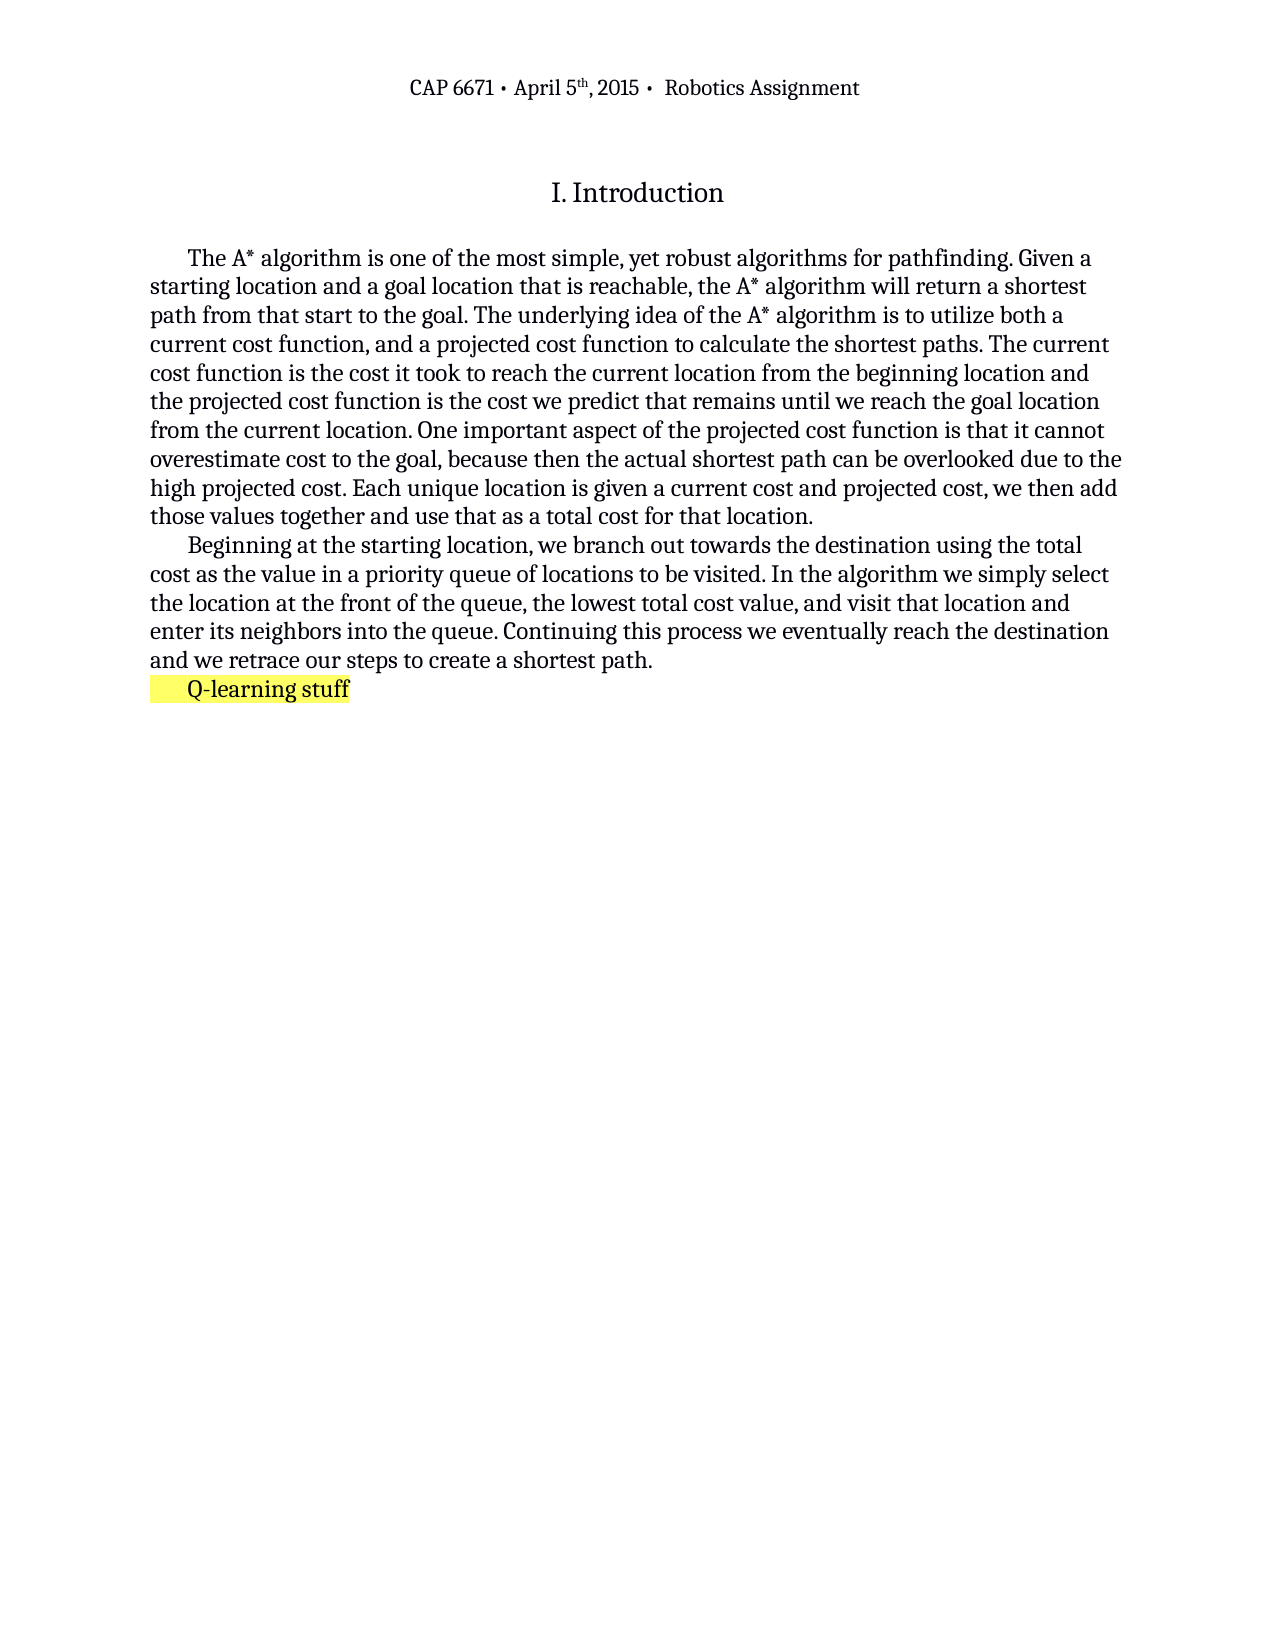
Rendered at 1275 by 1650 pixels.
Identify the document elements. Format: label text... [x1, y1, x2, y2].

text I. Introduction [150, 176, 1125, 210]
text Beginning at the starting location, we branch out towards the destination using the total cost as the value in a priority queue of locations to be visited. In the algorithm we simply select the location at the front of the queue, the lowest total cost value, and visit that location and enter its neighbors into the queue. Continuing this process we eventually reach the destination and we retrace our steps to create a shortest path. [150, 531, 1125, 675]
text The A* algorithm is one of the most simple, yet robust algorithms for pathfinding. Given a starting location and a goal location that is reachable, the A* algorithm will return a shortest path from that start to the goal. The underlying idea of the A* algorithm is to utilize both a current cost function, and a projected cost function to calculate the shortest paths. The current cost function is the cost it took to reach the current location from the beginning location and the projected cost function is the cost we predict that remains until we reach the goal location from the current location. One important aspect of the projected cost function is that it cannot overestimate cost to the goal, because then the actual shortest path can be overlooked due to the high projected cost. Each unique location is given a current cost and projected cost, we then add those values together and use that as a total cost for that location. [150, 243, 1125, 531]
text Q-learning stuff [150, 675, 1125, 703]
